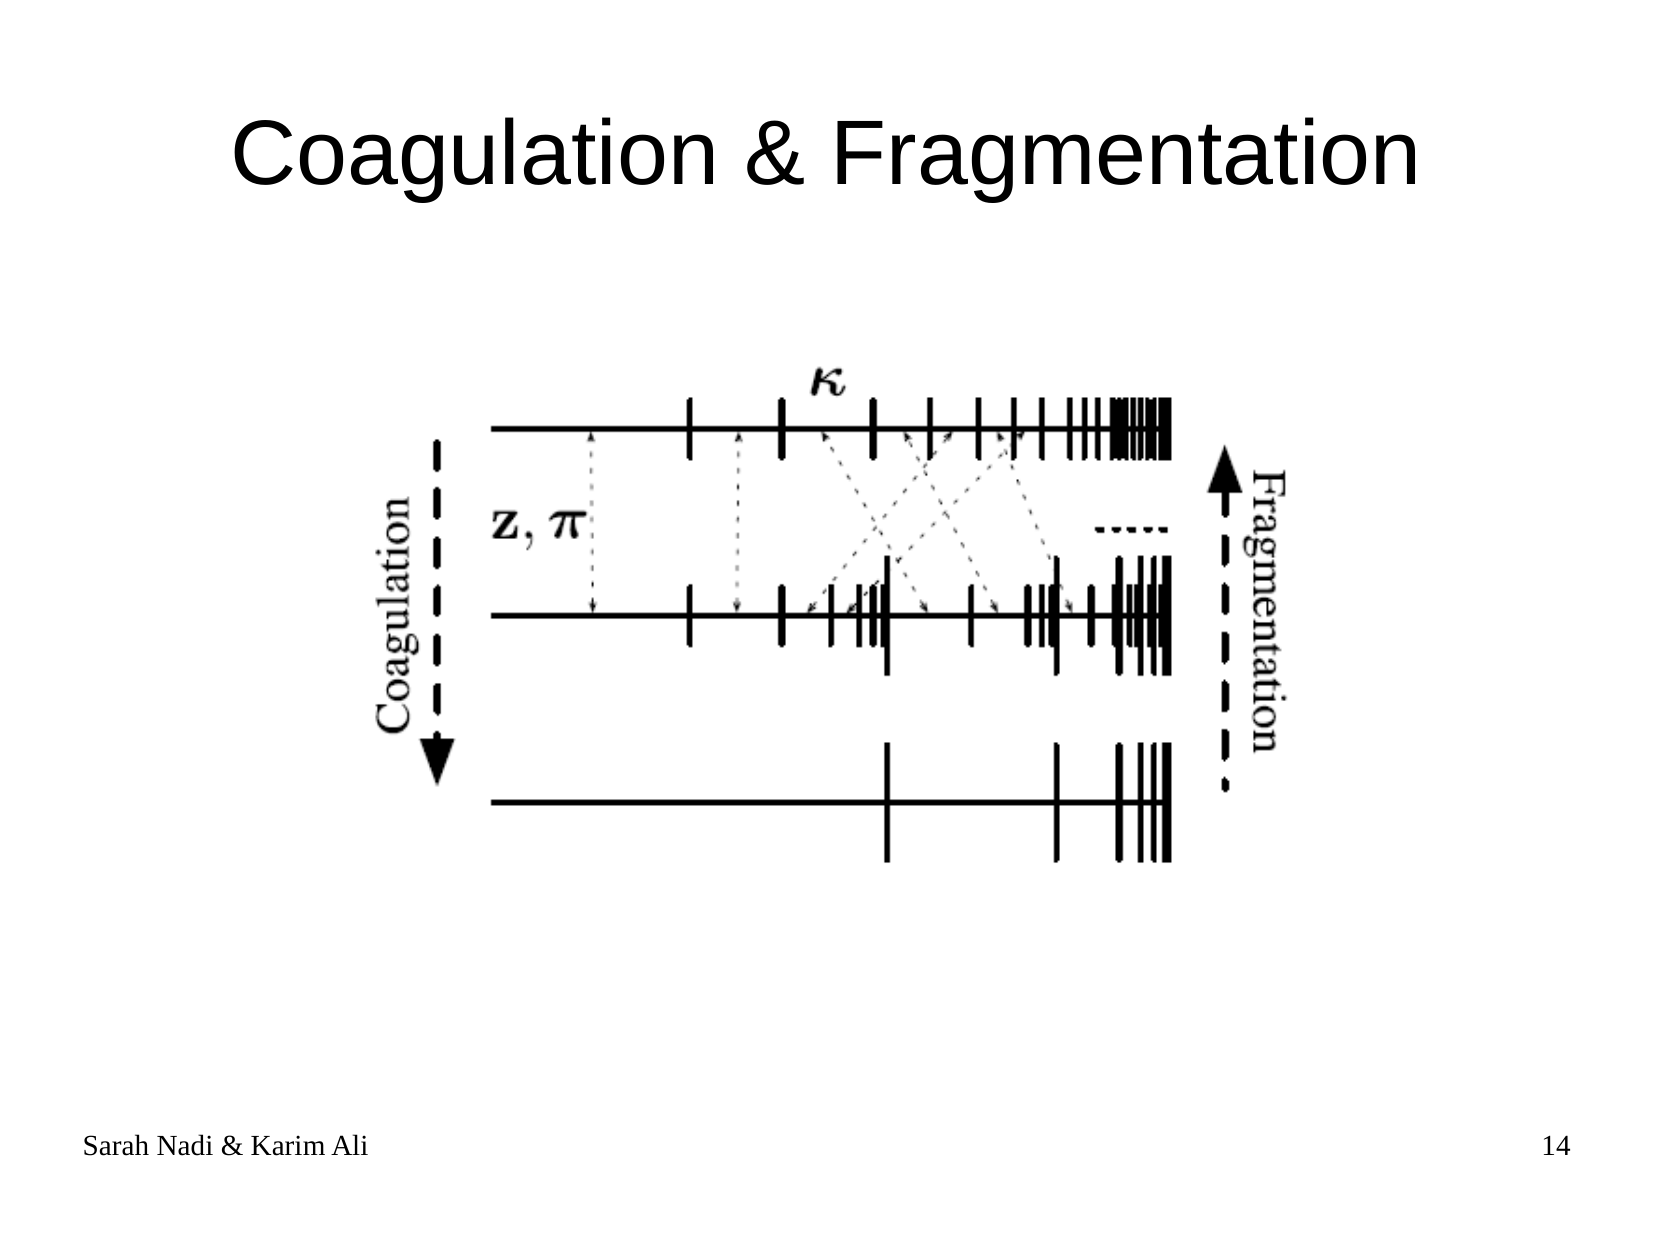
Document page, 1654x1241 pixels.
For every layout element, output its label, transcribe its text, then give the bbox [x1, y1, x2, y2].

picture [320, 356, 1334, 884]
title Coagulation & Fragmentation [82, 56, 1571, 250]
